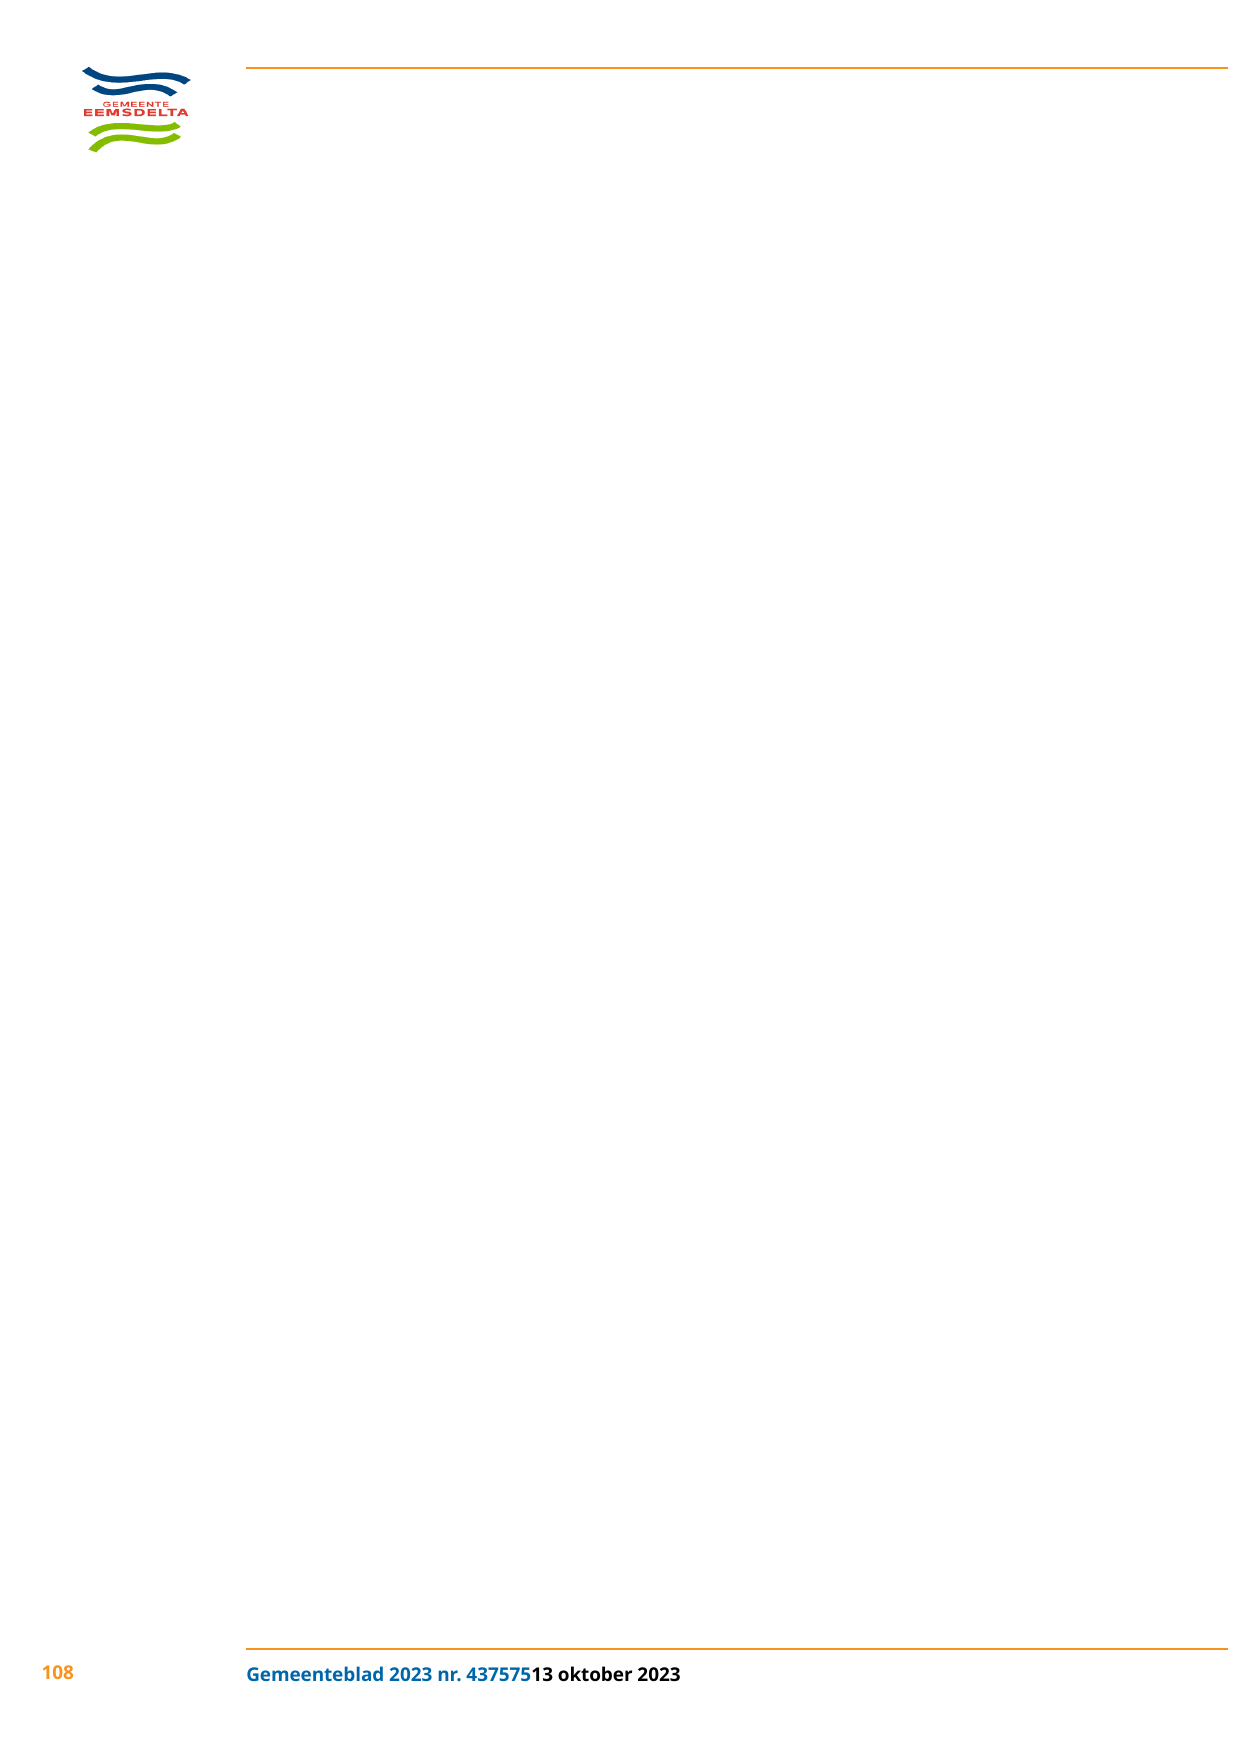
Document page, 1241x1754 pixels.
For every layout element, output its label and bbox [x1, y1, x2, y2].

picture [41, 47, 231, 172]
